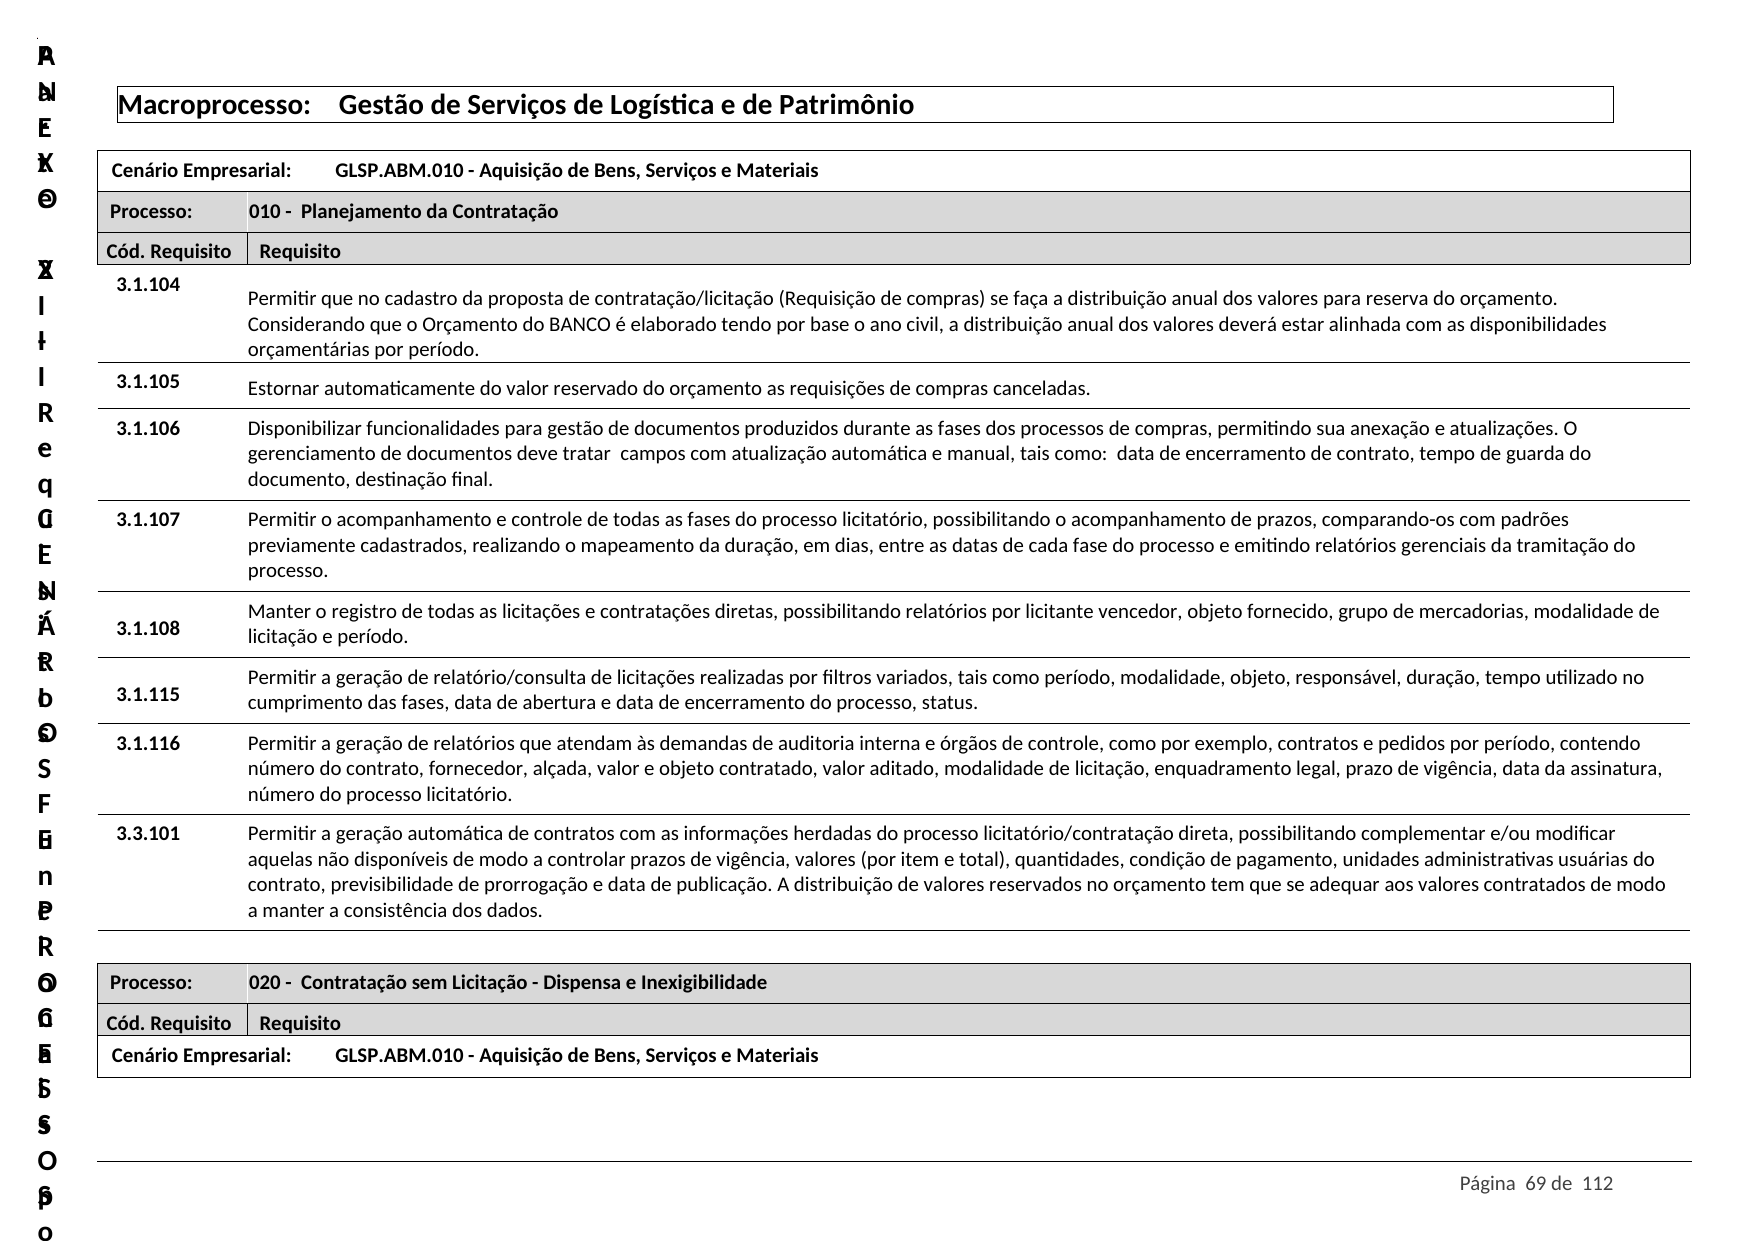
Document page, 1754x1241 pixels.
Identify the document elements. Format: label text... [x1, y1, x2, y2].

table_cell [97, 931, 247, 962]
table_cell Disponibilizar funcionalidades para gestão de documentos produzidos durante as fases dos processos de compras, permitindo sua anexação e atualizações. O gerenciamento de documentos deve tratar campos com atualização automática e manual, tais como: data de encerramento de contrato, tempo de guarda do documento, destinação final. [248, 409, 1690, 500]
table_cell 3.1.116 [97, 724, 247, 814]
table_cell Cenário Empresarial: [98, 1036, 335, 1076]
table_cell Permitir a geração de relatórios que atendam às demandas de auditoria interna e órgãos de controle, como por exemplo, contratos e pedidos por período, contendo número do contrato, fornecedor, alçada, valor e objeto contratado, valor aditado, modalidade de licitação, enquadramento legal, prazo de vigência, data da assinatura, número do processo licitatório. [248, 724, 1690, 814]
table_cell 020 - Contratação sem Licitação - Dispensa e Inexigibilidade [248, 964, 1690, 1003]
table_cell GLSP.ABM.010 - Aquisição de Bens, Serviços e Materiais [335, 1036, 1690, 1076]
table_cell Cód. Requisito [98, 233, 247, 264]
table_cell 3.1.106 [97, 409, 247, 500]
table_cell 3.1.107 [97, 501, 247, 591]
table_cell 3.1.108 [97, 592, 247, 657]
table_cell Permitir que no cadastro da proposta de contratação/licitação (Requisição de compras) se faça a distribuição anual dos valores para reserva do orçamento. Considerando que o Orçamento do BANCO é elaborado tendo por base o ano civil, a distribuição anual dos valores deverá estar alinhada com as disponibilidades orçamentárias por período. [248, 265, 1690, 362]
table_cell Estornar automaticamente do valor reservado do orçamento as requisições de compras canceladas. [248, 363, 1690, 408]
table_cell 3.1.105 [97, 363, 247, 408]
table_cell Permitir a geração automática de contratos com as informações herdadas do processo licitatório/contratação direta, possibilitando complementar e/ou modificar aquelas não disponíveis de modo a controlar prazos de vigência, valores (por item e total), quantidades, condição de pagamento, unidades administrativas usuárias do contrato, previsibilidade de prorrogação e data de publicação. A distribuição de valores reservados no orçamento tem que se adequar aos valores contratados de modo a manter a consistência dos dados. [248, 815, 1690, 930]
table_cell Permitir a geração de relatório/consulta de licitações realizadas por filtros variados, tais como período, modalidade, objeto, responsável, duração, tempo utilizado no cumprimento das fases, data de abertura e data de encerramento do processo, status. [248, 658, 1690, 723]
table_cell Requisito [248, 1004, 1690, 1035]
table_cell 3.3.101 [97, 815, 247, 930]
table_cell Permitir o acompanhamento e controle de todas as fases do processo licitatório, possibilitando o acompanhamento de prazos, comparando-os com padrões previamente cadastrados, realizando o mapeamento da duração, em dias, entre as datas de cada fase do processo e emitindo relatórios gerenciais da tramitação do processo. [248, 501, 1690, 591]
table_cell 010 - Planejamento da Contratação [248, 192, 1690, 232]
table_header Cenário Empresarial: [98, 151, 335, 191]
table_cell Processo: [98, 964, 247, 1003]
table_cell Cód. Requisito [98, 1004, 247, 1035]
table_cell [248, 931, 1690, 962]
table_cell Requisito [248, 233, 1690, 264]
table_cell 3.1.104 [97, 265, 247, 362]
table_cell 3.1.115 [97, 658, 247, 723]
table_header GLSP.ABM.010 - Aquisição de Bens, Serviços e Materiais [335, 151, 1690, 191]
table_cell Manter o registro de todas as licitações e contratações diretas, possibilitando relatórios por licitante vencedor, objeto fornecido, grupo de mercadorias, modalidade de licitação e período. [248, 592, 1690, 657]
table_cell Processo: [98, 192, 247, 232]
